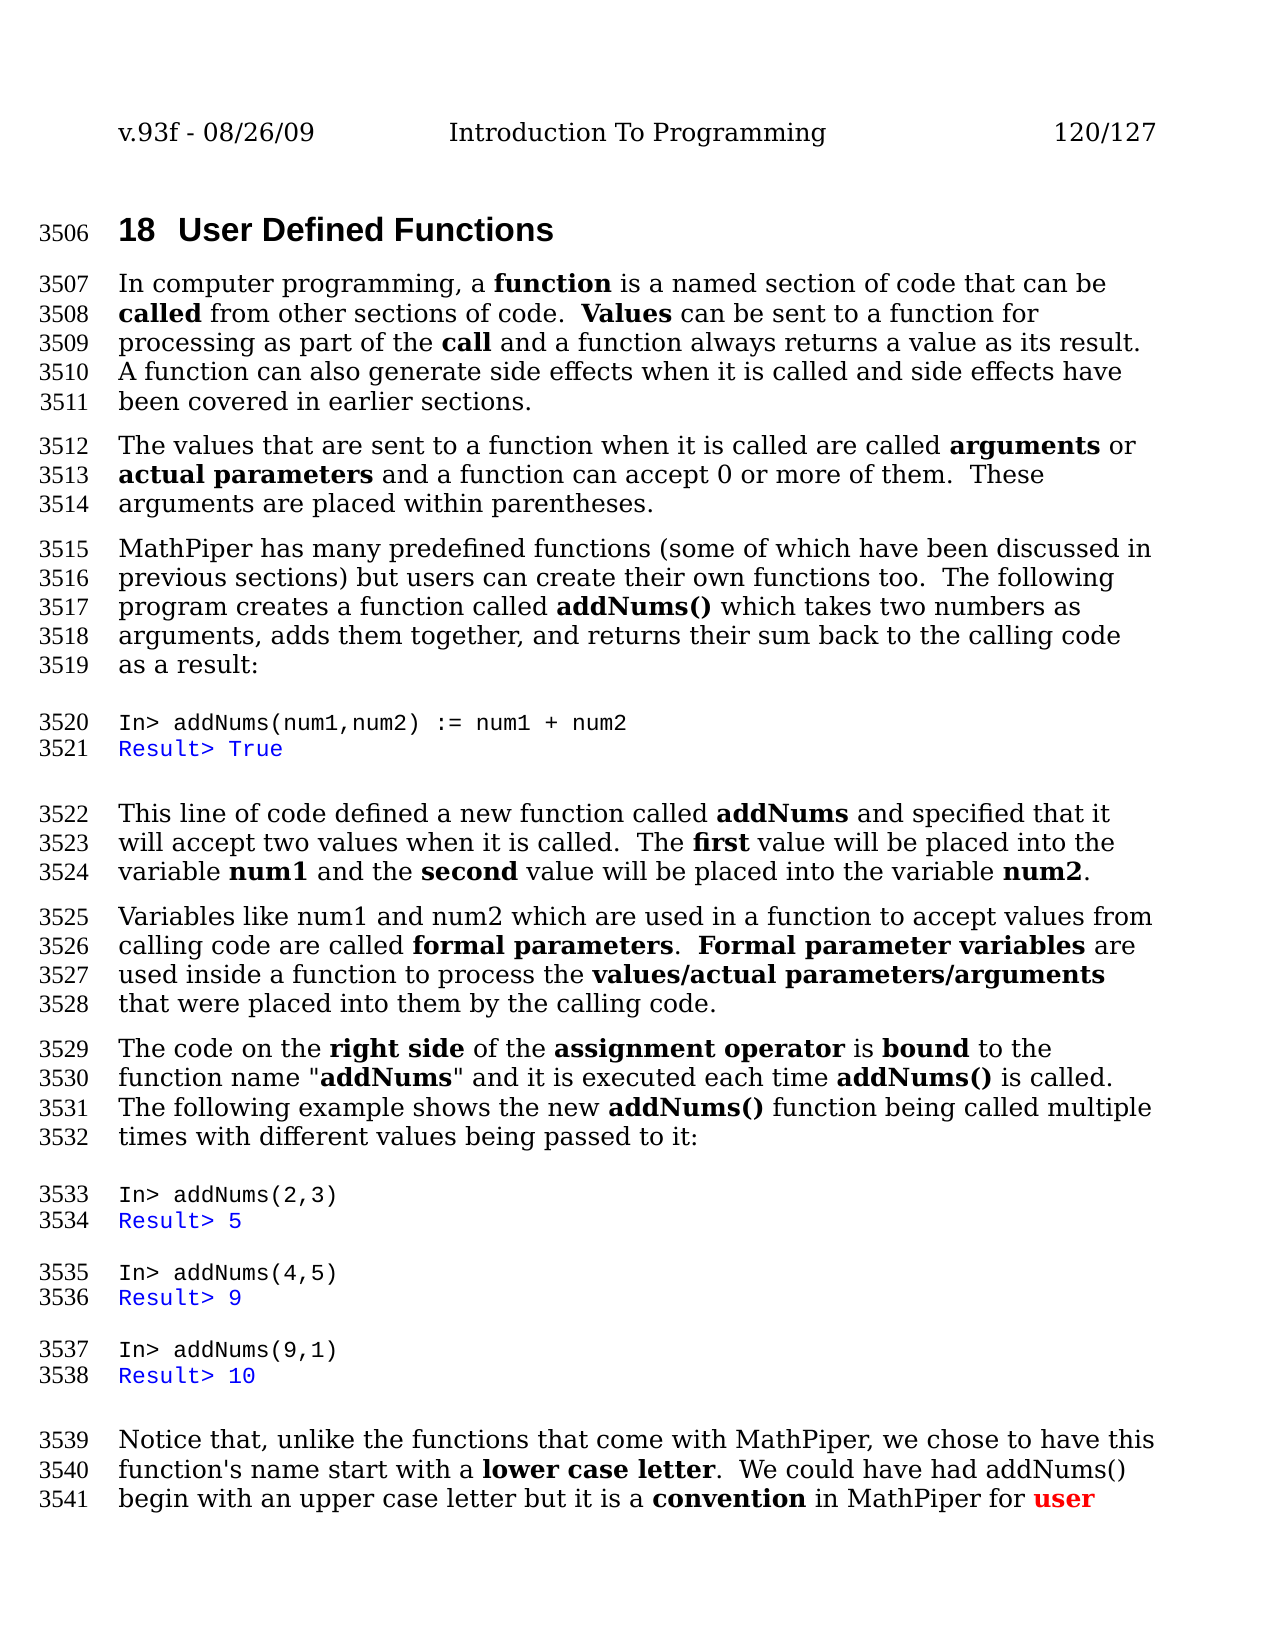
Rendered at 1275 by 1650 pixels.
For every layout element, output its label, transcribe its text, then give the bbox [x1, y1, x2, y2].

text The values that are sent to a function when it is called are called arguments or actual parameters and a function can accept 0 or more of them. These arguments are placed within parentheses. [118, 431, 1157, 519]
text In computer programming, a function is a named section of code that can be called from other sections of code. Values can be sent to a function for processing as part of the call and a function always returns a value as its result. A function can also generate side effects when it is called and side effects have been covered in earlier sections. [118, 269, 1157, 416]
text In> addNums(9,1) [118, 1339, 1157, 1364]
text This line of code defined a new function called addNums and specified that it will accept two values when it is called. The first value will be placed into the variable num1 and the second value will be placed into the variable num2. [118, 798, 1157, 887]
text MathPiper has many predefined functions (some of which have been discussed in previous sections) but users can create their own functions too. The following program creates a function called addNums() which takes two numbers as arguments, adds them together, and returns their sum back to the calling code as a result: [118, 534, 1157, 680]
text Result> True [118, 738, 1157, 764]
text The code on the right side of the assignment operator is bound to the function name "addNums" and it is executed each time addNums() is called. The following example shows the new addNums() function being called multiple times with different values being passed to it: [118, 1034, 1157, 1151]
subtitle User Defined Functions [118, 210, 1157, 248]
text In> addNums(2,3) [118, 1183, 1157, 1209]
text Variables like num1 and num2 which are used in a function to accept values from calling code are called formal parameters. Formal parameter variables are used inside a function to process the values/actual parameters/arguments that were placed into them by the calling code. [118, 902, 1157, 1019]
text Result> 9 [118, 1287, 1157, 1313]
text Result> 5 [118, 1209, 1157, 1235]
text In> addNums(num1,num2) := num1 + num2 [118, 712, 1157, 738]
text In> addNums(4,5) [118, 1261, 1157, 1287]
text Notice that, unlike the functions that come with MathPiper, we chose to have this function's name start with a lower case letter. We could have had addNums() begin with an upper case letter but it is a convention in MathPiper for user [118, 1425, 1157, 1513]
text Result> 10 [118, 1364, 1157, 1391]
